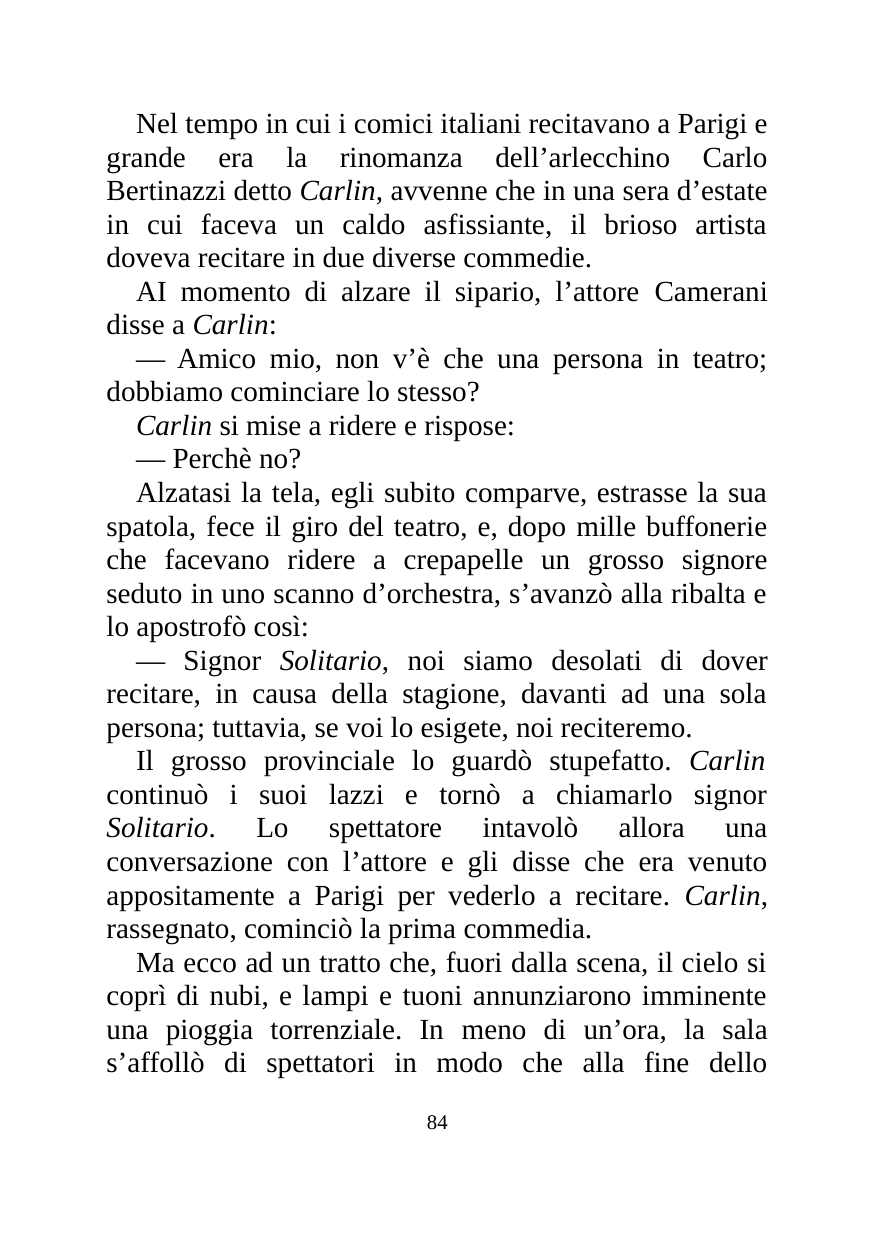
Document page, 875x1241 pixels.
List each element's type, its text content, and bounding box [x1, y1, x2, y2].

text Ma ecco ad un tratto che, fuori dalla scena, il cielo si coprì di nubi, e lampi e tuoni annunziarono imminente una pioggia torrenziale. In meno di un’ora, la sala s’affollò di spettatori in modo che alla fine dello [106, 945, 768, 1079]
text Nel tempo in cui i comici italiani recitavano a Parigi e grande era la rinomanza dell’arlecchino Carlo Bertinazzi detto Carlin, avvenne che in una sera d’estate in cui faceva un caldo asfissiante, il brioso artista doveva recitare in due diverse commedie. [106, 106, 768, 274]
text Alzatasi la tela, egli subito comparve, estrasse la sua spatola, fece il giro del teatro, e, dopo mille buffonerie che facevano ridere a crepapelle un grosso signore seduto in uno scanno d’orchestra, s’avanzò alla ribalta e lo apostrofò così: [106, 475, 768, 643]
text — Amico mio, non v’è che una persona in teatro; dobbiamo cominciare lo stesso? [106, 341, 768, 408]
text — Perchè no? [106, 442, 768, 475]
text Carlin si mise a ridere e rispose: [106, 408, 768, 442]
text Il grosso provinciale lo guardò stupefatto. Carlin continuò i suoi lazzi e tornò a chiamarlo signor Solitario. Lo spettatore intavolò allora una conversazione con l’attore e gli disse che era venuto appositamente a Parigi per vederlo a recitare. Carlin, rassegnato, cominciò la prima commedia. [106, 743, 768, 945]
text — Signor Solitario, noi siamo desolati di dover recitare, in causa della stagione, davanti ad una sola persona; tuttavia, se voi lo esigete, noi reciteremo. [106, 643, 768, 743]
text AI momento di alzare il sipario, l’attore Camerani disse a Carlin: [106, 274, 768, 341]
